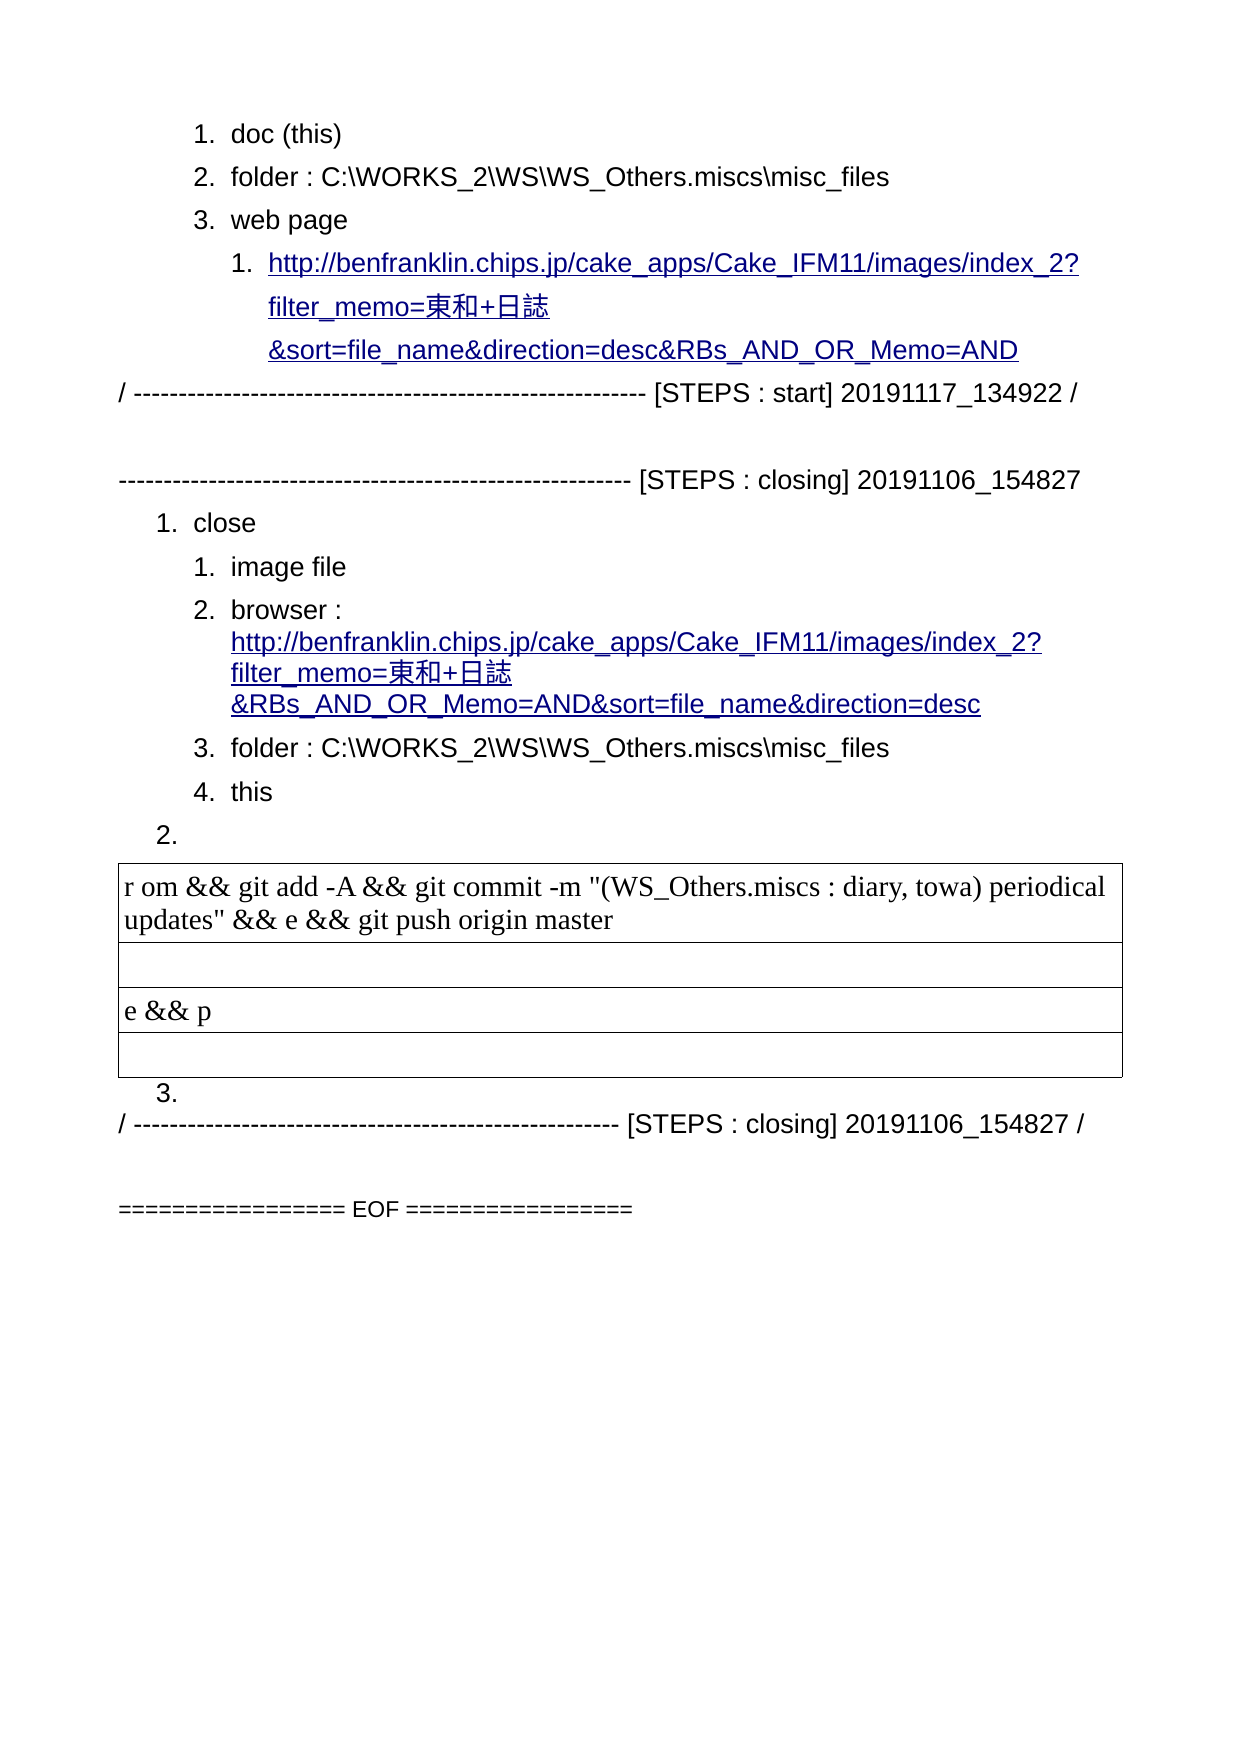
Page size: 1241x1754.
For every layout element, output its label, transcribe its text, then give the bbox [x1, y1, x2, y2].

list web page [193, 204, 1122, 236]
list close [156, 507, 1122, 538]
list folder : C:\WORKS_2\WS\WS_Others.miscs\misc_files [193, 732, 1122, 763]
text / --------------------------------------------------------- [STEPS : start] 20191117_134922 / [118, 377, 1122, 408]
text ================= EOF ================= [118, 1196, 1122, 1222]
list doc (this) [193, 118, 1122, 149]
table_header r om && git add -A && git commit -m "(WS_Others.miscs : diary, towa) periodical updates" && e && git push origin master [119, 864, 1122, 942]
list http://benfranklin.chips.jp/cake_apps/Cake_IFM11/images/index_2?filter_memo=東和+日誌&sort=file_name&direction=desc&RBs_AND_OR_Memo=AND [231, 247, 1122, 365]
list this [193, 776, 1122, 807]
list folder : C:\WORKS_2\WS\WS_Others.miscs\misc_files [193, 161, 1122, 192]
list browser : http://benfranklin.chips.jp/cake_apps/Cake_IFM11/images/index_2?filter_memo=東和+日誌&RBs_AND_OR_Memo=AND&sort=file_name&direction=desc [193, 594, 1122, 719]
text / ------------------------------------------------------ [STEPS : closing] 20191106_154827 / [118, 1108, 1122, 1140]
table_cell [119, 1033, 1122, 1077]
text --------------------------------------------------------- [STEPS : closing] 20191106_154827 [118, 464, 1122, 495]
table_cell e && p [119, 988, 1122, 1032]
table_cell [119, 943, 1122, 987]
list image file [193, 551, 1122, 582]
